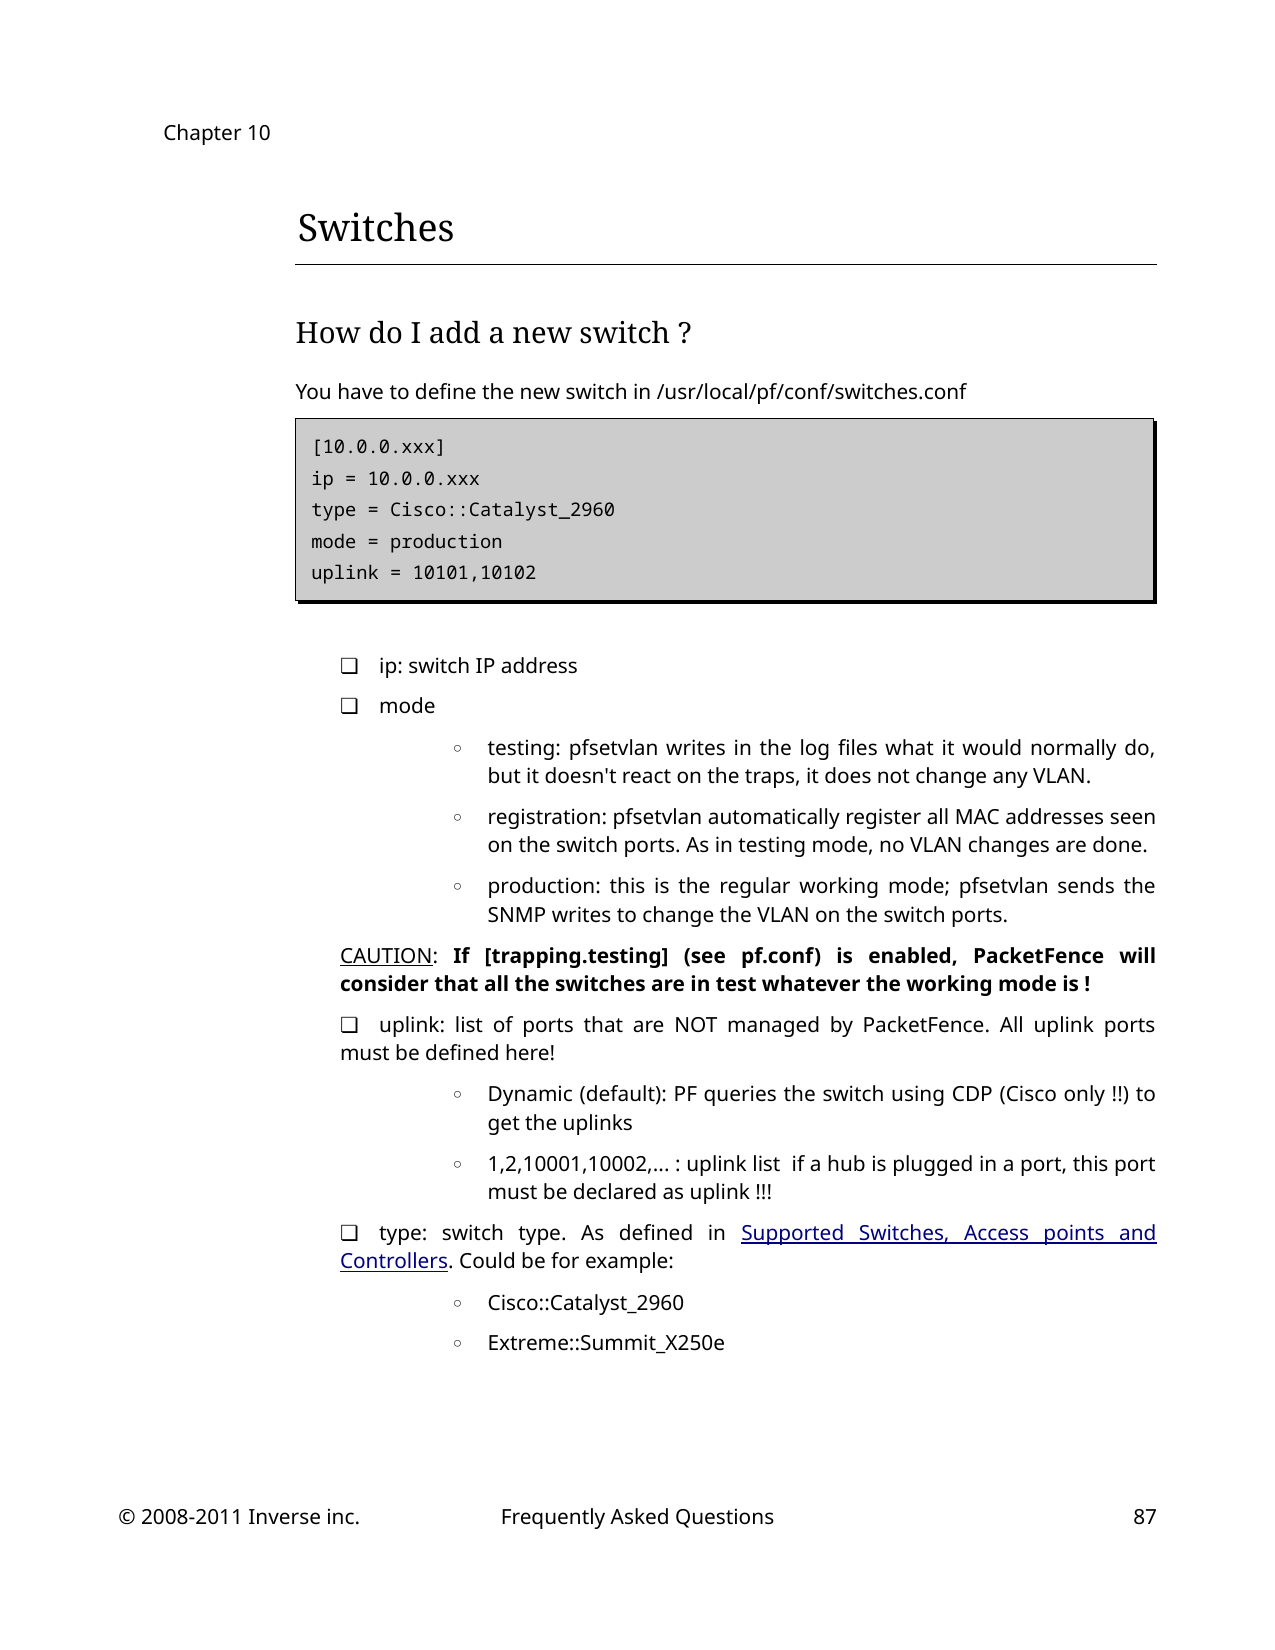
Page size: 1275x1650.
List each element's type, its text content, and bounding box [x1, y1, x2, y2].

list Extreme::Summit_X250e [450, 1328, 1157, 1357]
subtitle How do I add a new switch ? [295, 312, 1157, 352]
list ❏ uplink: list of ports that are NOT managed by PacketFence. All uplink ports must be defined here! [340, 1010, 1157, 1067]
list Dynamic (default): PF queries the switch using CDP (Cisco only !!) to get the uplinks [450, 1079, 1157, 1136]
list testing: pfsetvlan writes in the log files what it would normally do, but it doesn't react on the traps, it does not change any VLAN. [450, 733, 1157, 789]
subtitle Switches [295, 201, 1157, 264]
text ip = 10.0.0.xxx [296, 449, 1153, 481]
list registration: pfsetvlan automatically register all MAC addresses seen on the switch ports. As in testing mode, no VLAN changes are done. [450, 802, 1157, 859]
list ❏ ip: switch IP address [340, 651, 1157, 679]
text You have to define the new switch in /usr/local/pf/conf/switches.conf [295, 377, 1157, 405]
list Cisco::Catalyst_2960 [450, 1288, 1157, 1316]
list ❏ mode [340, 692, 1157, 720]
text type = Cisco::Catalyst_2960 [296, 481, 1153, 512]
text [10.0.0.xxx] [296, 419, 1153, 449]
list production: this is the regular working mode; pfsetvlan sends the SNMP writes to change the VLAN on the switch ports. [450, 871, 1157, 928]
list 1,2,10001,10002,... : uplink list if a hub is plugged in a port, this port must be declared as uplink !!! [450, 1149, 1157, 1206]
list CAUTION: If [trapping.testing] (see pf.conf) is enabled, PacketFence will consider that all the switches are in test whatever the working mode is ! [302, 941, 1157, 998]
text uplink = 10101,10102 [296, 544, 1153, 600]
text mode = production [296, 512, 1153, 544]
list ❏ type: switch type. As defined in Supported Switches, Access points and Controllers. Could be for example: [340, 1218, 1157, 1275]
